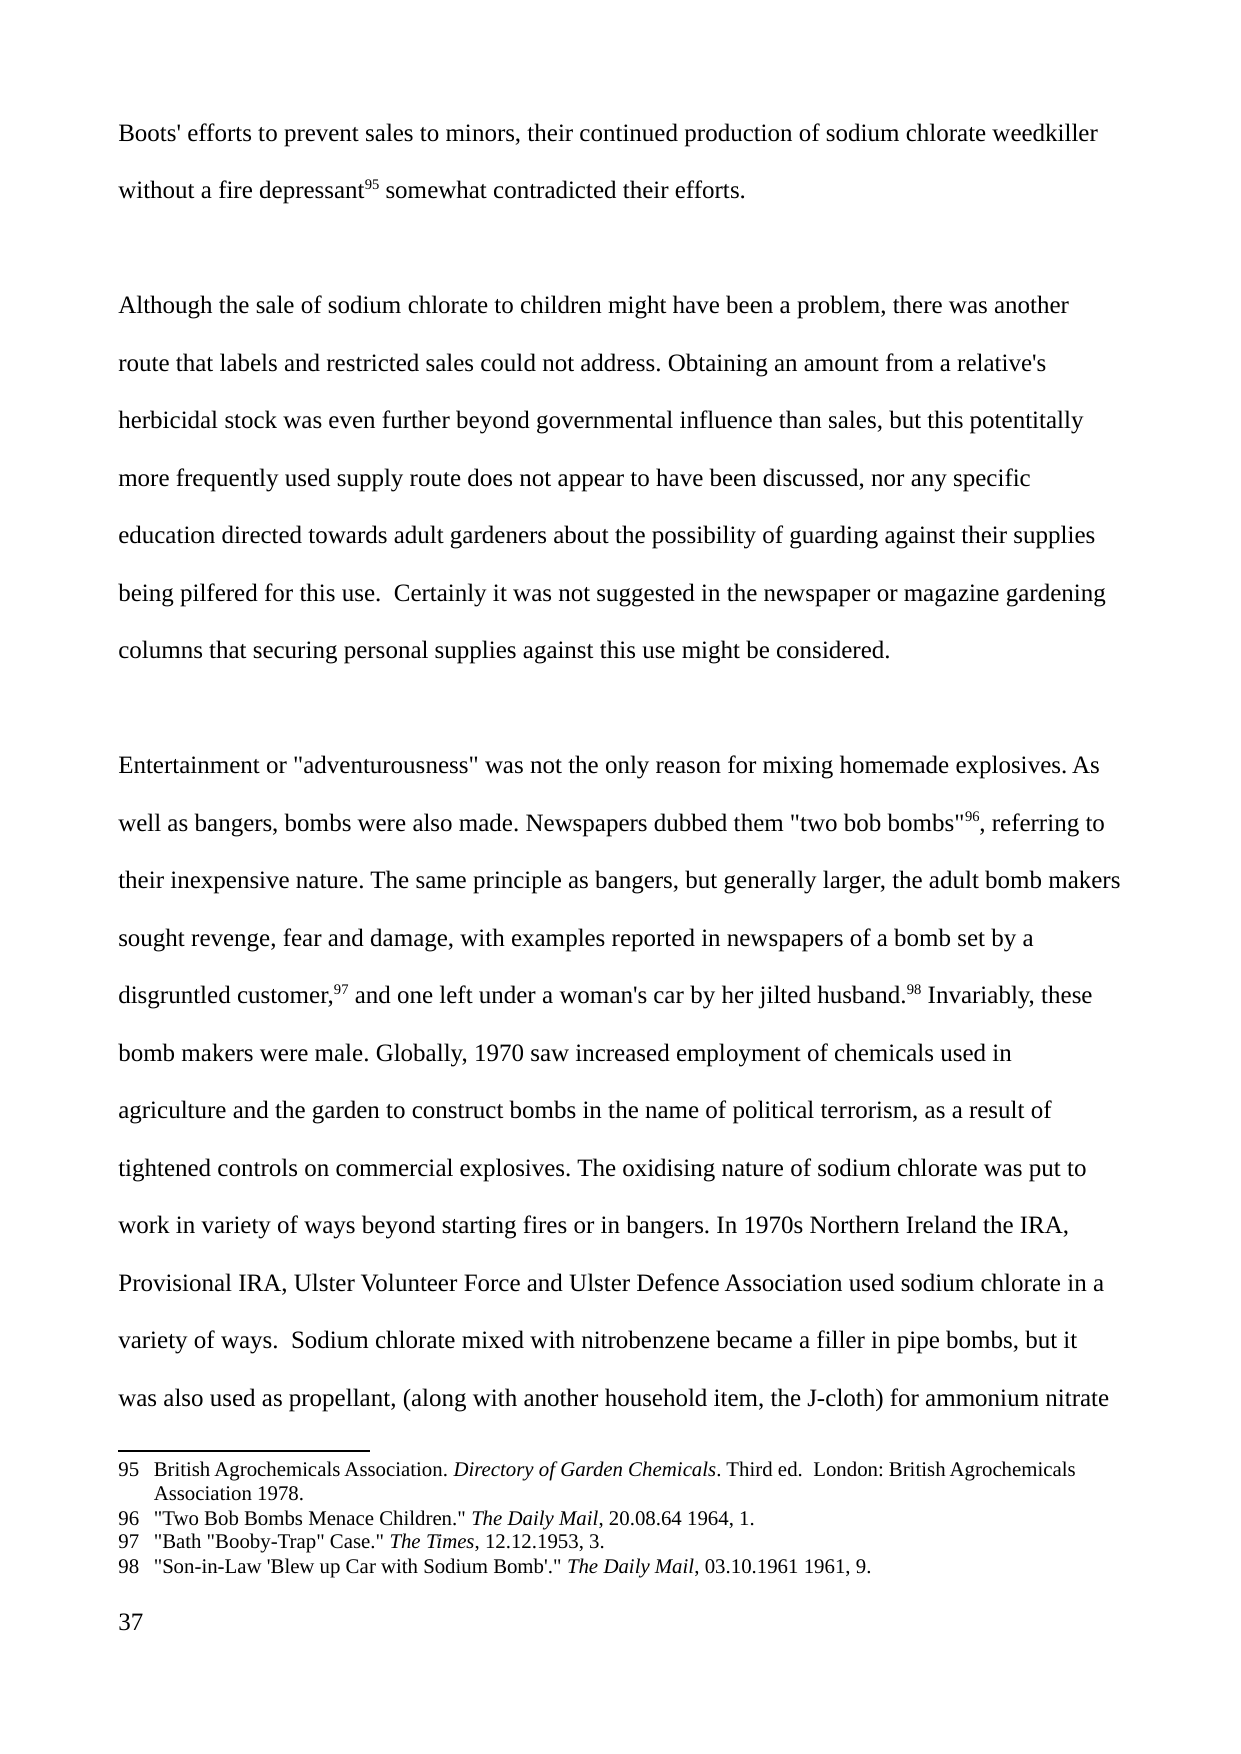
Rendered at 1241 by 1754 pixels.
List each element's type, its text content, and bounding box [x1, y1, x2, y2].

text "Two Bob Bombs Menace Children." The Daily Mail, 20.08.64 1964, 1. [118, 1505, 1122, 1529]
text "Son-in-Law 'Blew up Car with Sodium Bomb'." The Daily Mail, 03.10.1961 1961, 9. [118, 1553, 1122, 1578]
text Although the sale of sodium chlorate to children might have been a problem, there was another route that labels and restricted sales could not address. Obtaining an amount from a relative's herbicidal stock was even further beyond governmental influence than sales, but this potentitally more frequently used supply route does not appear to have been discussed, nor any specific education directed towards adult gardeners about the possibility of guarding against their supplies being pilfered for this use. Certainly it was not suggested in the newspaper or magazine gardening columns that securing personal supplies against this use might be considered. [118, 291, 1122, 664]
text Entertainment or "adventurousness" was not the only reason for mixing homemade explosives. As well as bangers, bombs were also made. Newspapers dubbed them "two bob bombs", referring to their inexpensive nature. The same principle as bangers, but generally larger, the adult bomb makers sought revenge, fear and damage, with examples reported in newspapers of a bomb set by a disgruntled customer, and one left under a woman's car by her jilted husband. Invariably, these bomb makers were male. Globally, 1970 saw increased employment of chemicals used in agriculture and the garden to construct bombs in the name of political terrorism, as a result of tightened controls on commercial explosives. The oxidising nature of sodium chlorate was put to work in variety of ways beyond starting fires or in bangers. In 1970s Northern Ireland the IRA, Provisional IRA, Ulster Volunteer Force and Ulster Defence Association used sodium chlorate in a variety of ways. Sodium chlorate mixed with nitrobenzene became a filler in pipe bombs, but it was also used as propellant, (along with another household item, the J-cloth) for ammonium nitrate [118, 751, 1122, 1412]
text British Agrochemicals Association. Directory of Garden Chemicals. Third ed. London: British Agrochemicals Association 1978. [118, 1457, 1122, 1505]
text "Bath "Booby-Trap" Case." The Times, 12.12.1953, 3. [118, 1529, 1122, 1553]
text Boots' efforts to prevent sales to minors, their continued production of sodium chlorate weedkiller without a fire depressant somewhat contradicted their efforts. [118, 118, 1122, 204]
